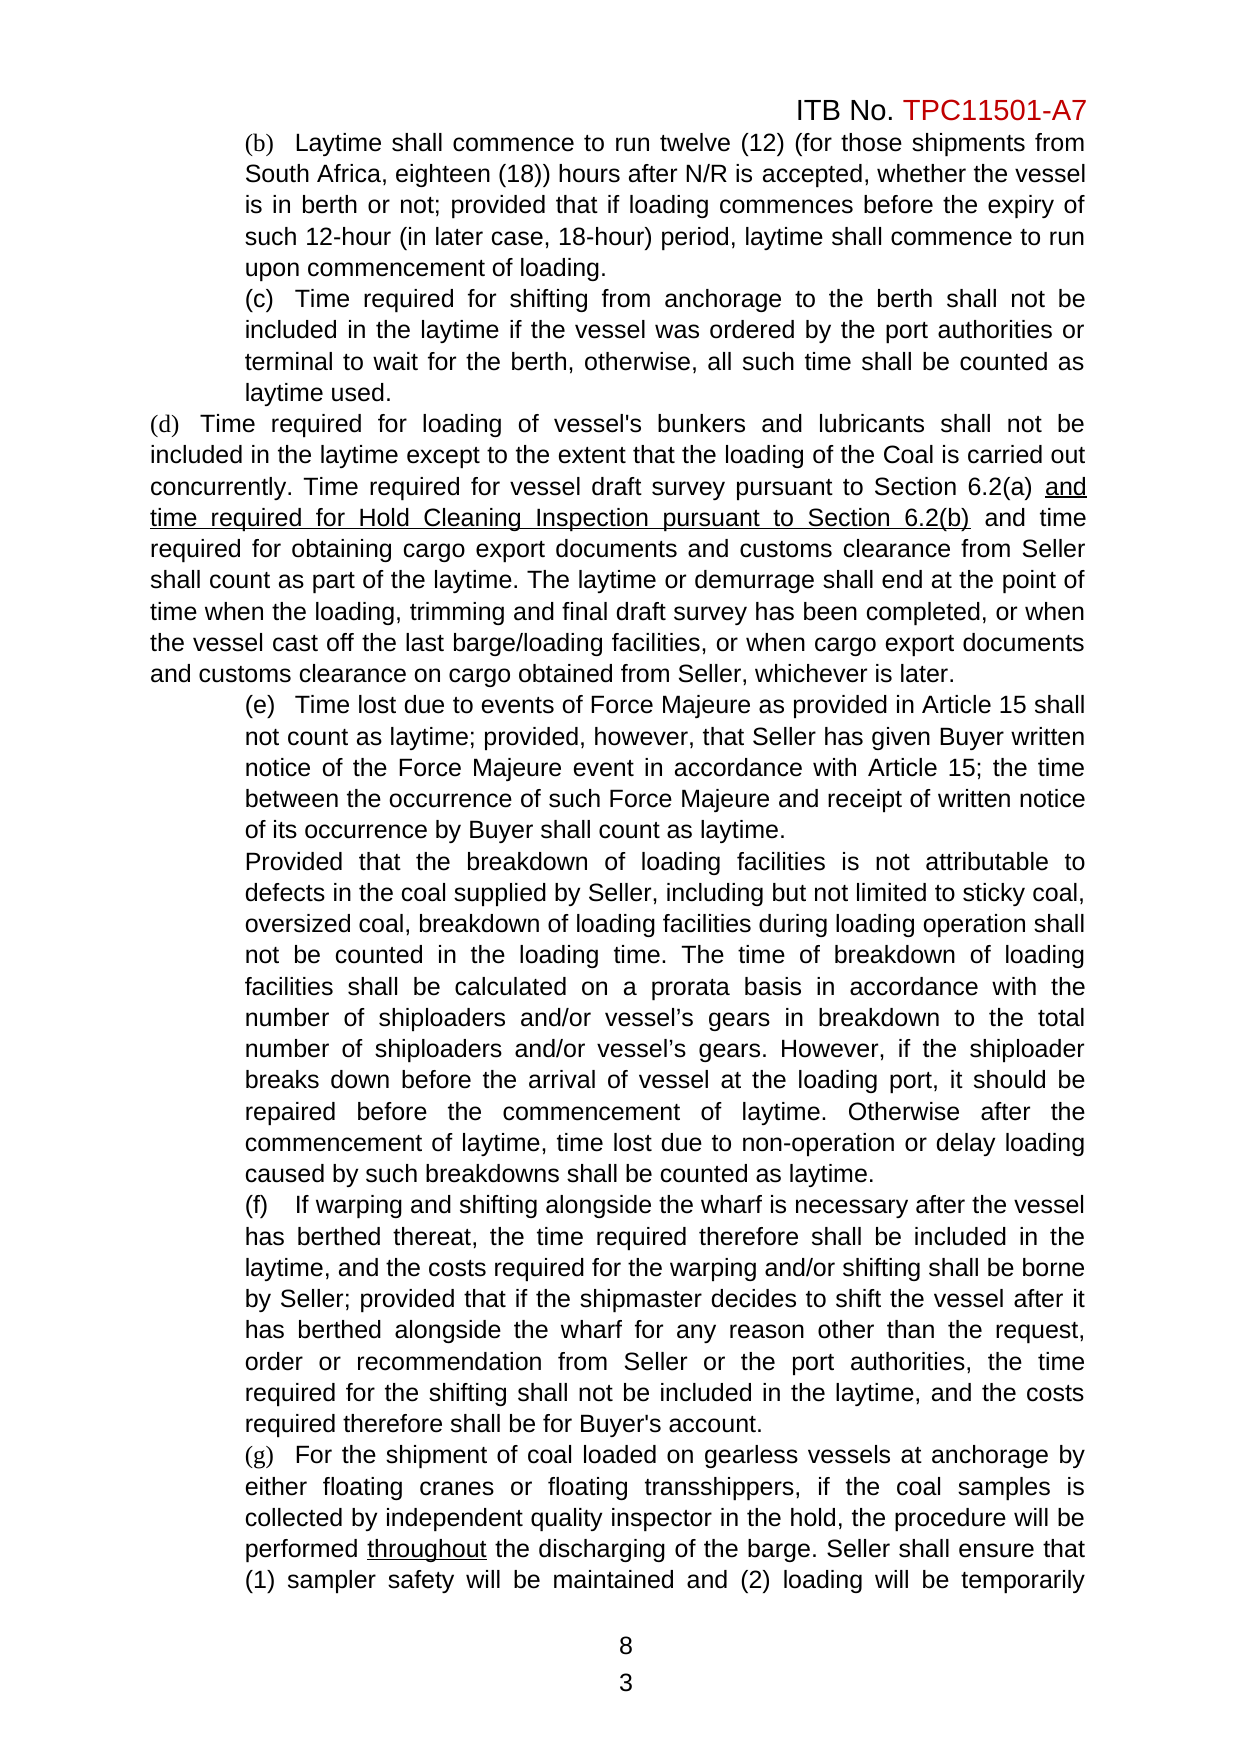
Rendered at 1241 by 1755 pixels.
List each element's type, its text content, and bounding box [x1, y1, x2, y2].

list Time required for loading of vessel's bunkers and lubricants shall not be included in the laytime except to the extent that the loading of the Coal is carried out concurrently. Time required for vessel draft survey pursuant to Section 6.2(a) and time required for Hold Cleaning Inspection pursuant to Section 6.2(b) and time required for obtaining cargo export documents and customs clearance from Seller shall count as part of the laytime. The laytime or demurrage shall end at the point of time when the loading, trimming and final draft survey has been completed, or when the vessel cast off the last barge/loading facilities, or when cargo export documents and customs clearance on cargo obtained from Seller, whichever is later. [150, 407, 1087, 689]
list Time lost due to events of Force Majeure as provided in Article 15 shall not count as laytime; provided, however, that Seller has given Buyer written notice of the Force Majeure event in accordance with Article 15; the time between the occurrence of such Force Majeure and receipt of written notice of its occurrence by Buyer shall count as laytime. [244, 689, 1087, 845]
list If warping and shifting alongside the wharf is necessary after the vessel has berthed thereat, the time required therefore shall be included in the laytime, and the costs required for the warping and/or shifting shall be borne by Seller; provided that if the shipmaster decides to shift the vessel after it has berthed alongside the wharf for any reason other than the request, order or recommendation from Seller or the port authorities, the time required for the shifting shall not be included in the laytime, and the costs required therefore shall be for Buyer's account. [244, 1189, 1087, 1439]
list Laytime shall commence to run twelve (12) (for those shipments from South Africa, eighteen (18)) hours after N/R is accepted, whether the vessel is in berth or not; provided that if loading commences before the expiry of such 12-hour (in later case, 18-hour) period, laytime shall commence to run upon commencement of loading. [244, 126, 1087, 282]
list For the shipment of coal loaded on gearless vessels at anchorage by either floating cranes or floating transshippers, if the coal samples is collected by independent quality inspector in the hold, the procedure will be performed throughout the discharging of the barge. Seller shall ensure that (1) sampler safety will be maintained and (2) loading will be temporarily [244, 1439, 1087, 1595]
list Time required for shifting from anchorage to the berth shall not be included in the laytime if the vessel was ordered by the port authorities or terminal to wait for the berth, otherwise, all such time shall be counted as laytime used. [244, 282, 1087, 407]
text Provided that the breakdown of loading facilities is not attributable to defects in the coal supplied by Seller, including but not limited to sticky coal, oversized coal, breakdown of loading facilities during loading operation shall not be counted in the loading time. The time of breakdown of loading facilities shall be calculated on a prorata basis in accordance with the number of shiploaders and/or vessel’s gears in breakdown to the total number of shiploaders and/or vessel’s gears. However, if the shiploader breaks down before the arrival of vessel at the loading port, it should be repaired before the commencement of laytime. Otherwise after the commencement of laytime, time lost due to non-operation or delay loading caused by such breakdowns shall be counted as laytime. [244, 845, 1087, 1189]
